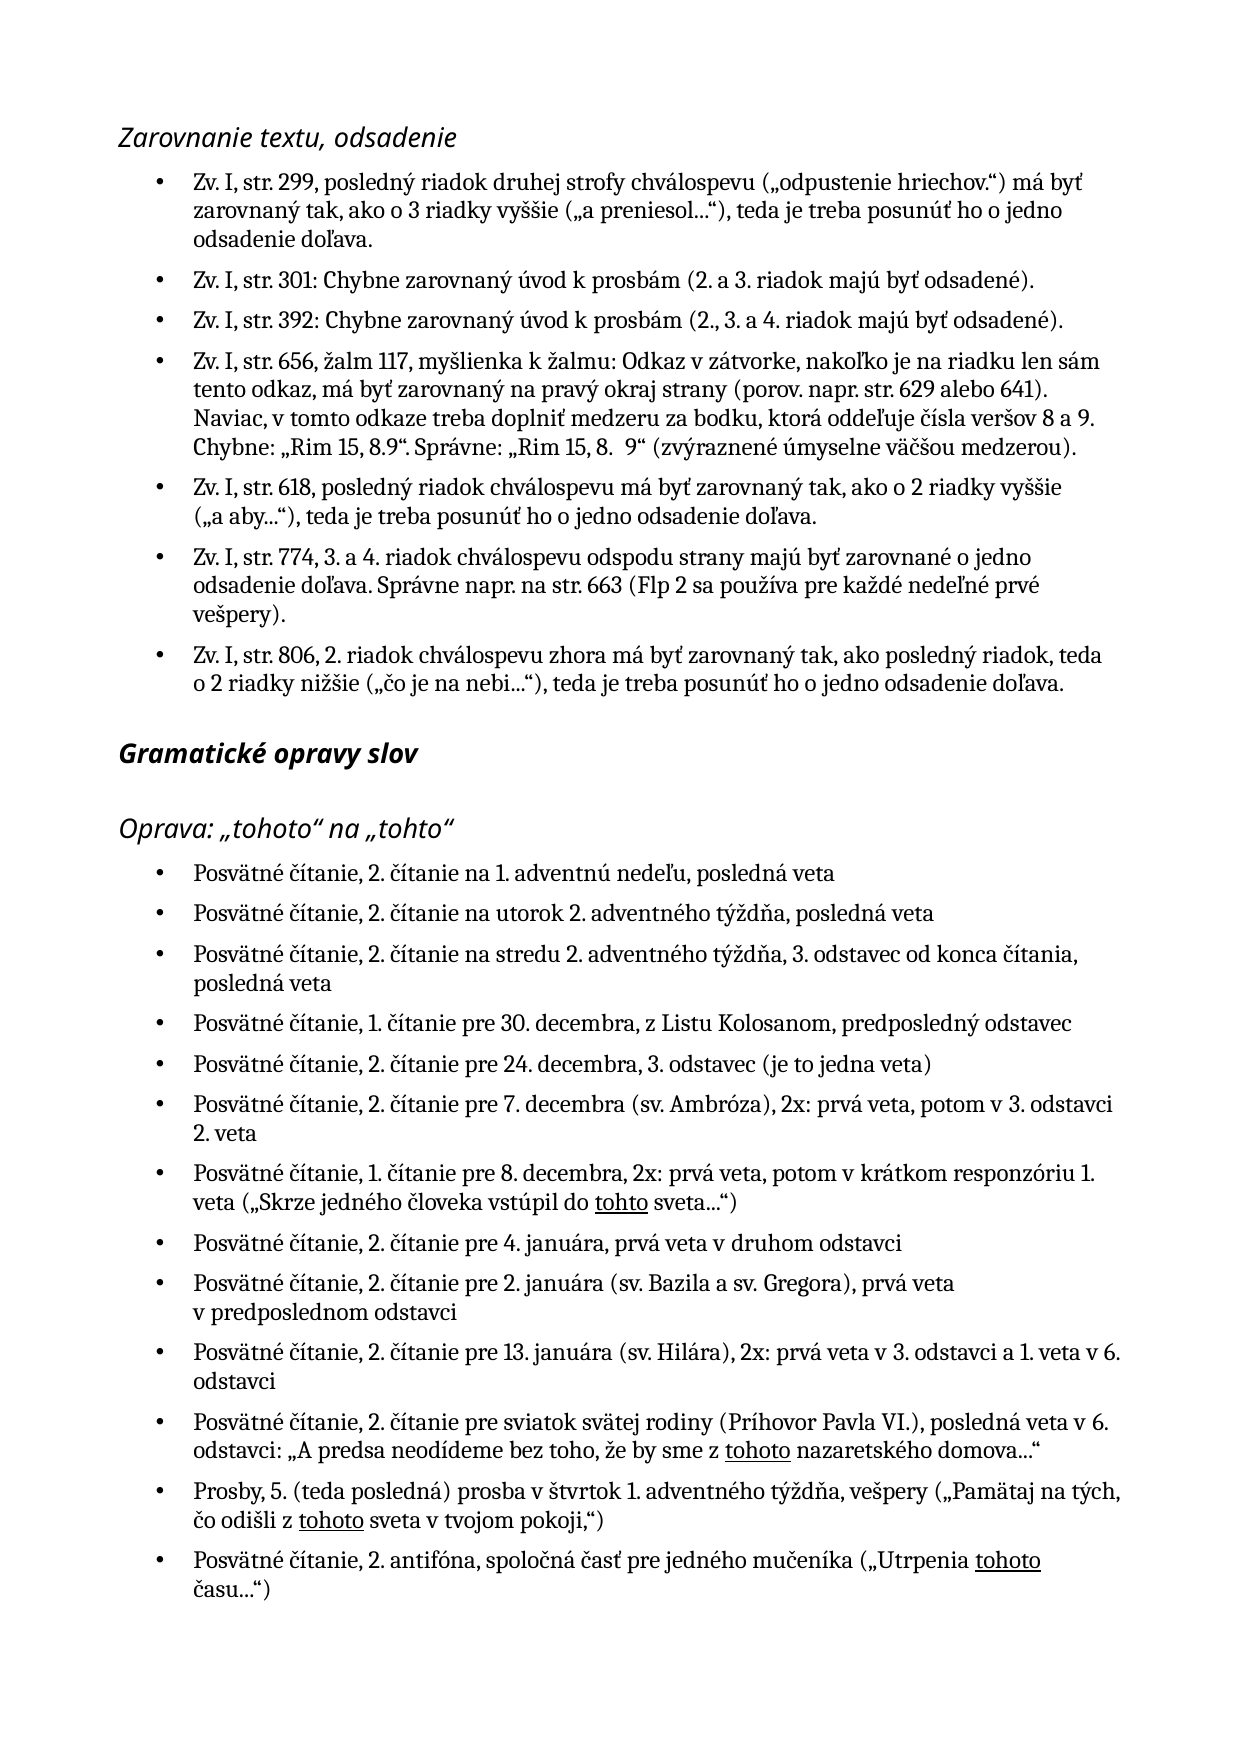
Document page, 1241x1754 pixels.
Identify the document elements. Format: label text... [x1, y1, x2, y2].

list Posvätné čítanie, 1. čítanie pre 8. decembra, 2x: prvá veta, potom v krátkom responzóriu 1. veta („Skrze jedného človeka vstúpil do tohto sveta...“) [156, 1159, 1122, 1217]
list Prosby, 5. (teda posledná) prosba v štvrtok 1. adventného týždňa, vešpery („Pamätaj na tých, čo odišli z tohoto sveta v tvojom pokoji,“) [156, 1477, 1122, 1534]
list Posvätné čítanie, 2. čítanie pre sviatok svätej rodiny (Príhovor Pavla VI.), posledná veta v 6. odstavci: „A predsa neodídeme bez toho, že by sme z tohoto nazaretského domova...“ [156, 1408, 1122, 1465]
list Posvätné čítanie, 2. čítanie na stredu 2. adventného týždňa, 3. odstavec od konca čítania, posledná veta [156, 940, 1122, 997]
list Zv. I, str. 618, posledný riadok chválospevu má byť zarovnaný tak, ako o 2 riadky vyššie („a aby...“), teda je treba posunúť ho o jedno odsadenie doľava. [156, 473, 1122, 531]
subtitle Oprava: „tohoto“ na „tohto“ [118, 809, 1122, 846]
list Posvätné čítanie, 1. čítanie pre 30. decembra, z Listu Kolosanom, predposledný odstavec [156, 1009, 1122, 1038]
subtitle Zarovnanie textu, odsadenie [118, 118, 1122, 155]
list Zv. I, str. 392: Chybne zarovnaný úvod k prosbám (2., 3. a 4. riadok majú byť odsadené). [156, 306, 1122, 335]
list Posvätné čítanie, 2. čítanie pre 4. januára, prvá veta v druhom odstavci [156, 1228, 1122, 1257]
list Posvätné čítanie, 2. čítanie na 1. adventnú nedeľu, posledná veta [156, 859, 1122, 887]
list Zv. I, str. 301: Chybne zarovnaný úvod k prosbám (2. a 3. riadok majú byť odsadené). [156, 266, 1122, 294]
list Zv. I, str. 299, posledný riadok druhej strofy chválospevu („odpustenie hriechov.“) má byť zarovnaný tak, ako o 3 riadky vyššie („a preniesol...“), teda je treba posunúť ho o jedno odsadenie doľava. [156, 167, 1122, 254]
list Posvätné čítanie, 2. čítanie pre 2. januára (sv. Bazila a sv. Gregora), prvá veta v predposlednom odstavci [156, 1269, 1122, 1327]
list Posvätné čítanie, 2. antifóna, spoločná časť pre jedného mučeníka („Utrpenia tohoto času...“) [156, 1546, 1122, 1604]
list Posvätné čítanie, 2. čítanie na utorok 2. adventného týždňa, posledná veta [156, 899, 1122, 928]
list Zv. I, str. 656, žalm 117, myšlienka k žalmu: Odkaz v zátvorke, nakoľko je na riadku len sám tento odkaz, má byť zarovnaný na pravý okraj strany (porov. napr. str. 629 alebo 641). Naviac, v tomto odkaze treba doplniť medzeru za bodku, ktorá oddeľuje čísla veršov 8 a 9. Chybne: „Rim 15, 8.9“. Správne: „Rim 15, 8. 9“ (zvýraznené úmyselne väčšou medzerou). [156, 347, 1122, 462]
list Posvätné čítanie, 2. čítanie pre 24. decembra, 3. odstavec (je to jedna veta) [156, 1049, 1122, 1078]
list Posvätné čítanie, 2. čítanie pre 7. decembra (sv. Ambróza), 2x: prvá veta, potom v 3. odstavci 2. veta [156, 1090, 1122, 1147]
list Posvätné čítanie, 2. čítanie pre 13. januára (sv. Hilára), 2x: prvá veta v 3. odstavci a 1. veta v 6. odstavci [156, 1338, 1122, 1396]
subtitle Gramatické opravy slov [118, 735, 1122, 772]
list Zv. I, str. 806, 2. riadok chválospevu zhora má byť zarovnaný tak, ako posledný riadok, teda o 2 riadky nižšie („čo je na nebi...“), teda je treba posunúť ho o jedno odsadenie doľava. [156, 641, 1122, 698]
list Zv. I, str. 774, 3. a 4. riadok chválospevu odspodu strany majú byť zarovnané o jedno odsadenie doľava. Správne napr. na str. 663 (Flp 2 sa používa pre každé nedeľné prvé vešpery). [156, 543, 1122, 629]
